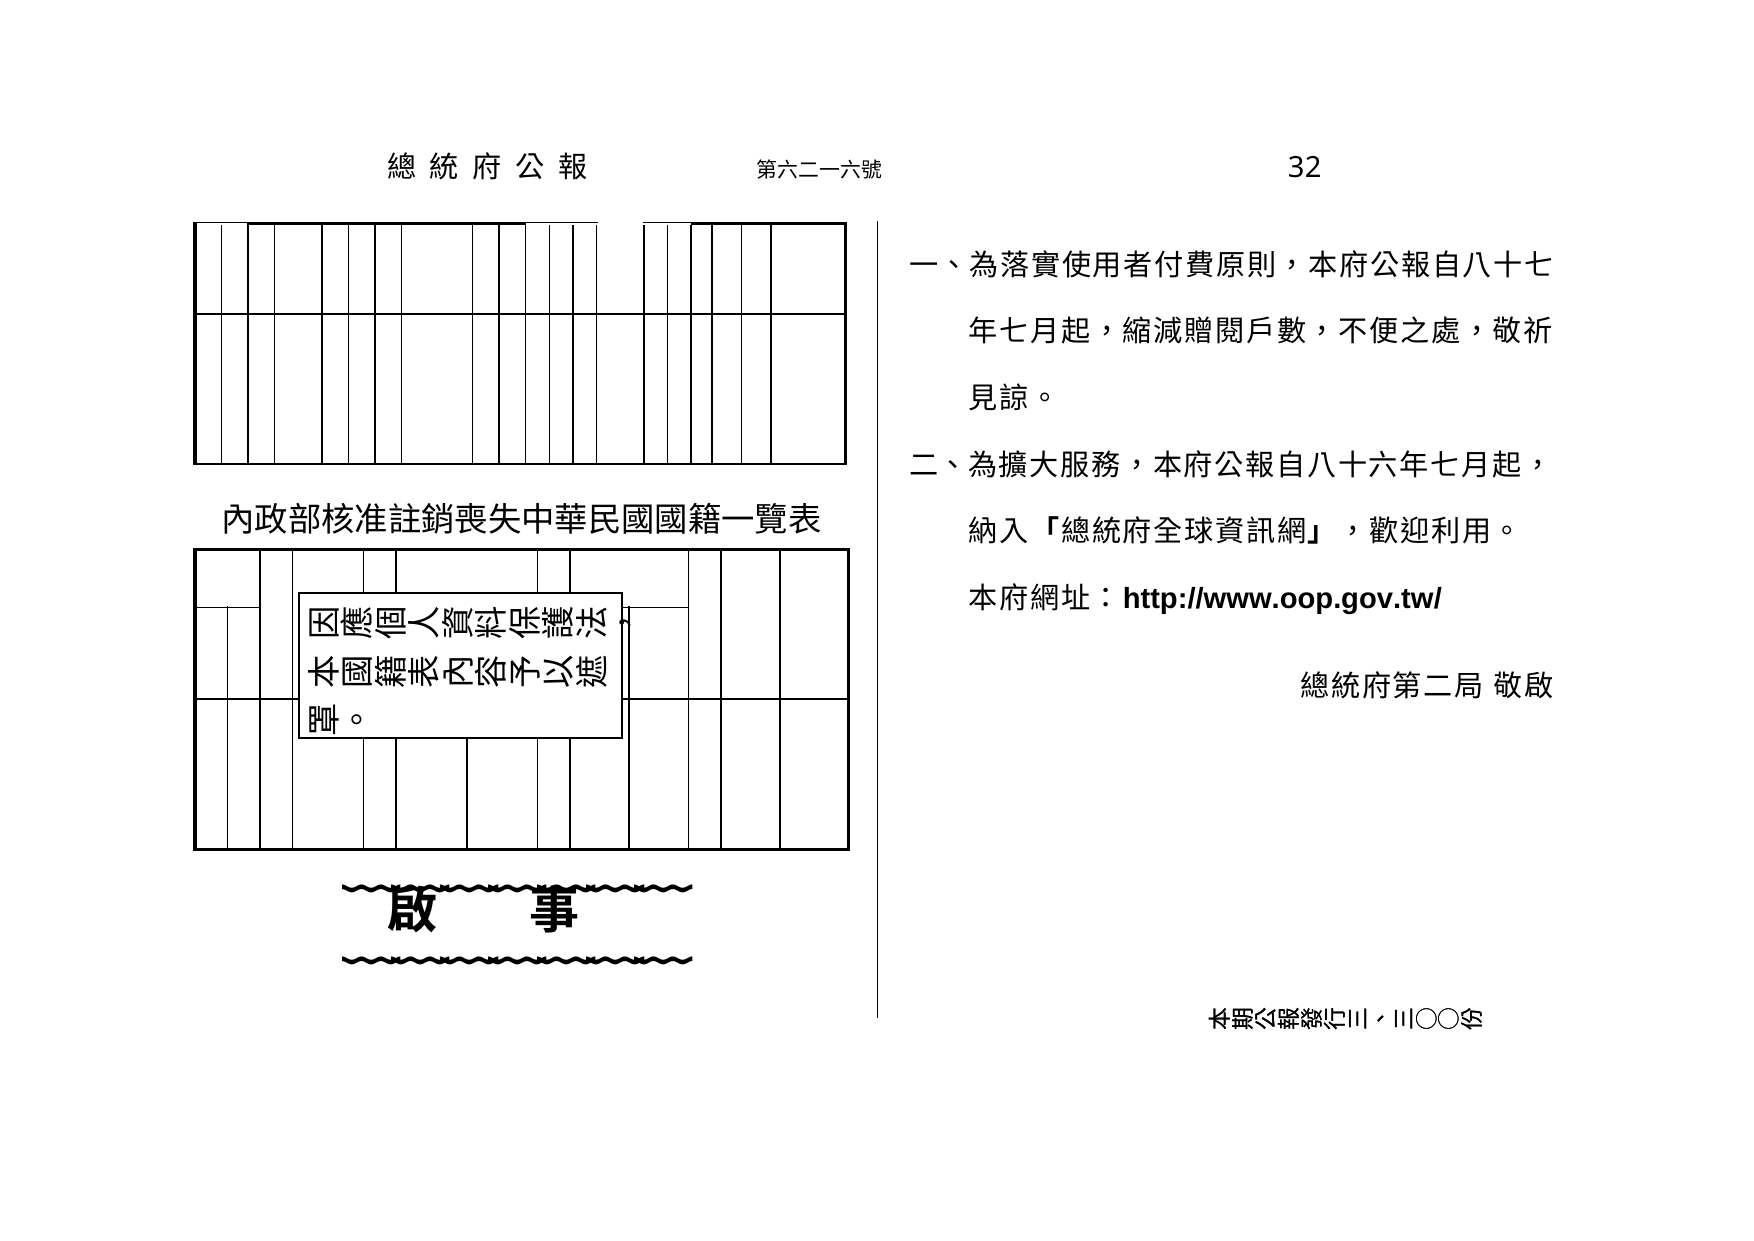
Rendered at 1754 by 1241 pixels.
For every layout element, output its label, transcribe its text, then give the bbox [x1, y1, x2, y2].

table_header [323, 225, 348, 313]
table_cell [785, 315, 799, 463]
table_cell [814, 315, 828, 463]
table_header [500, 225, 525, 313]
table_cell [630, 700, 659, 848]
table_header [275, 225, 321, 313]
table_cell [750, 700, 779, 848]
table_cell [538, 739, 569, 848]
table_cell [828, 315, 844, 463]
table_cell [781, 700, 802, 848]
table_header [249, 225, 274, 313]
table_header [261, 551, 292, 698]
table_cell [597, 315, 620, 463]
table_cell [197, 223, 221, 313]
table_cell [802, 700, 823, 848]
table_cell [425, 315, 449, 463]
table_cell [349, 315, 374, 463]
table_cell [376, 315, 401, 463]
table_cell [571, 739, 599, 848]
table_header [781, 551, 847, 698]
table_header [689, 551, 720, 698]
table_cell [722, 700, 750, 848]
table_cell [645, 315, 667, 463]
table_cell [514, 739, 537, 848]
table_cell [443, 739, 466, 848]
table_cell [449, 315, 472, 463]
table_header [722, 551, 779, 698]
table_cell [323, 315, 348, 463]
table_header [402, 225, 472, 313]
table_cell [799, 315, 813, 463]
table_header [364, 551, 395, 592]
table_cell [549, 223, 573, 313]
text 內政部核准註銷喪失中華民國國籍一覽表 [195, 465, 847, 548]
table_cell [468, 739, 490, 848]
table_cell [689, 700, 720, 848]
table_cell [600, 700, 628, 848]
table_header [538, 551, 569, 592]
table_cell [197, 608, 227, 698]
table_cell [197, 700, 227, 848]
table_cell [742, 315, 770, 463]
table_cell [659, 700, 688, 848]
table_cell [644, 223, 667, 313]
table_cell [668, 223, 691, 313]
table_cell [197, 315, 221, 463]
table_cell [550, 315, 572, 463]
table_header [713, 225, 741, 313]
table_cell [402, 315, 425, 463]
table_header [692, 225, 711, 313]
table_cell [228, 608, 259, 698]
table_cell [316, 739, 340, 848]
table_cell [420, 739, 443, 848]
table_cell [630, 608, 688, 698]
table_header ﹏﹏﹏﹏﹏﹏﹏ [340, 862, 852, 887]
table_cell [473, 315, 498, 463]
table_cell [623, 622, 628, 698]
table_cell [574, 315, 596, 463]
table_cell [293, 700, 316, 848]
table_cell [298, 315, 321, 463]
table_header [397, 551, 537, 592]
table_cell [261, 700, 292, 848]
table_cell 啟事 [340, 887, 852, 941]
table_cell [364, 739, 395, 848]
table_header [376, 225, 401, 313]
table_cell [192, 887, 340, 941]
table_cell [692, 315, 711, 463]
table_header [349, 225, 374, 313]
table_header [473, 225, 498, 313]
table_cell [713, 315, 741, 463]
table_header [571, 551, 688, 606]
table_cell [249, 315, 274, 463]
table_cell [620, 315, 643, 463]
table_cell [490, 739, 514, 848]
table_cell [397, 739, 419, 848]
table_header [742, 225, 770, 313]
table_header 一、為落實使用者付費原則，本府公報自八十七年七月起，縮減贈閱戶數，不便之處，敬祈 見諒。 二、為擴大服務，本府公報自八十六年七月起，納入「總統府全球資訊網」，歡迎利用。 本府網址：http://www.oop.gov.tw/ 總統府第二局 敬啟 [907, 222, 1556, 709]
table_cell [772, 315, 785, 463]
table_cell [668, 315, 690, 463]
table_cell [597, 222, 644, 313]
table_cell [275, 315, 298, 463]
table_header [772, 225, 844, 313]
table_cell [222, 315, 247, 463]
table_cell [526, 223, 549, 313]
table_cell [623, 608, 628, 621]
table_cell [526, 315, 549, 463]
table_cell [573, 223, 597, 313]
table_cell [340, 739, 363, 848]
table_cell ﹏﹏﹏﹏﹏﹏﹏ [340, 941, 852, 966]
table_header [197, 551, 259, 606]
table_cell [500, 315, 525, 463]
table_header [293, 551, 363, 698]
table_cell [823, 700, 847, 848]
table_header [192, 862, 340, 887]
table_cell [192, 941, 340, 966]
table_cell [228, 700, 259, 848]
table_cell [221, 223, 247, 313]
